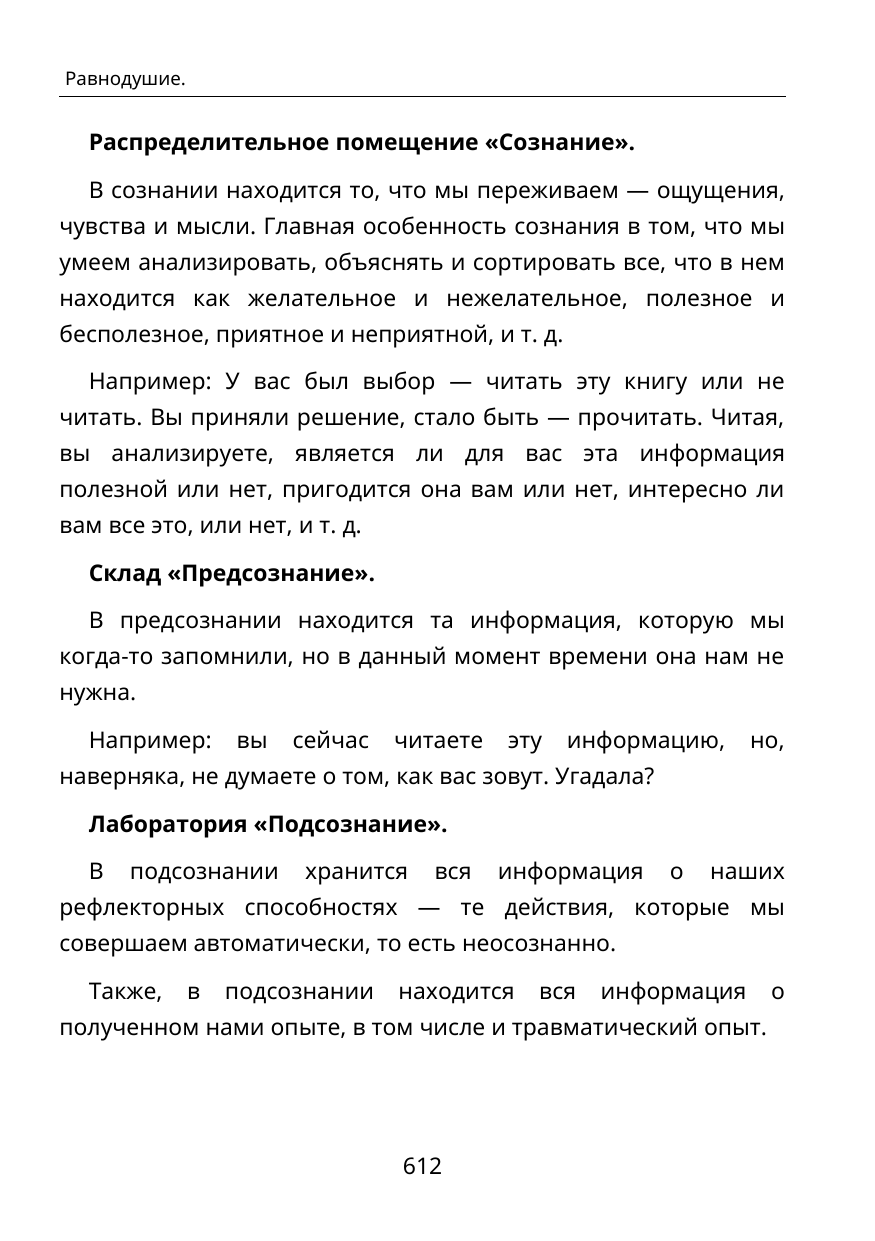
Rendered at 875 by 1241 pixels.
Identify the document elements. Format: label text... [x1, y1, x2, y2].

text Например: У вас был выбор — читать эту книгу или не читать. Вы приняли решение, стало быть — прочитать. Читая, вы анализируете, является ли для вас эта информация полезной или нет, пригодится она вам или нет, интересно ли вам все это, или нет, и т. д. [59, 365, 786, 540]
text В подсознании хранится вся информация о наших рефлекторных способностях — те действия, которые мы совершаем автоматически, то есть неосознанно. [59, 855, 786, 958]
text В сознании находится то, что мы переживаем — ощущения, чувства и мысли. Главная особенность сознания в том, что мы умеем анализировать, объяснять и сортировать все, что в нем находится как желательное и нежелательное, полезное и бесполезное, приятное и неприятной, и т. д. [59, 174, 786, 349]
text Распределительное помещение «Сознание». [59, 126, 786, 157]
text Склад «Предсознание». [59, 557, 786, 588]
text Например: вы сейчас читаете эту информацию, но, наверняка, не думаете о том, как вас зовут. Угадала? [59, 724, 786, 791]
text Лаборатория «Подсознание». [59, 808, 786, 839]
text В предсознании находится та информация, которую мы когда-то запомнили, но в данный момент времени она нам не нужна. [59, 604, 786, 707]
text Также, в подсознании находится вся информация о полученном нами опыте, в том числе и травматический опыт. [59, 975, 786, 1042]
